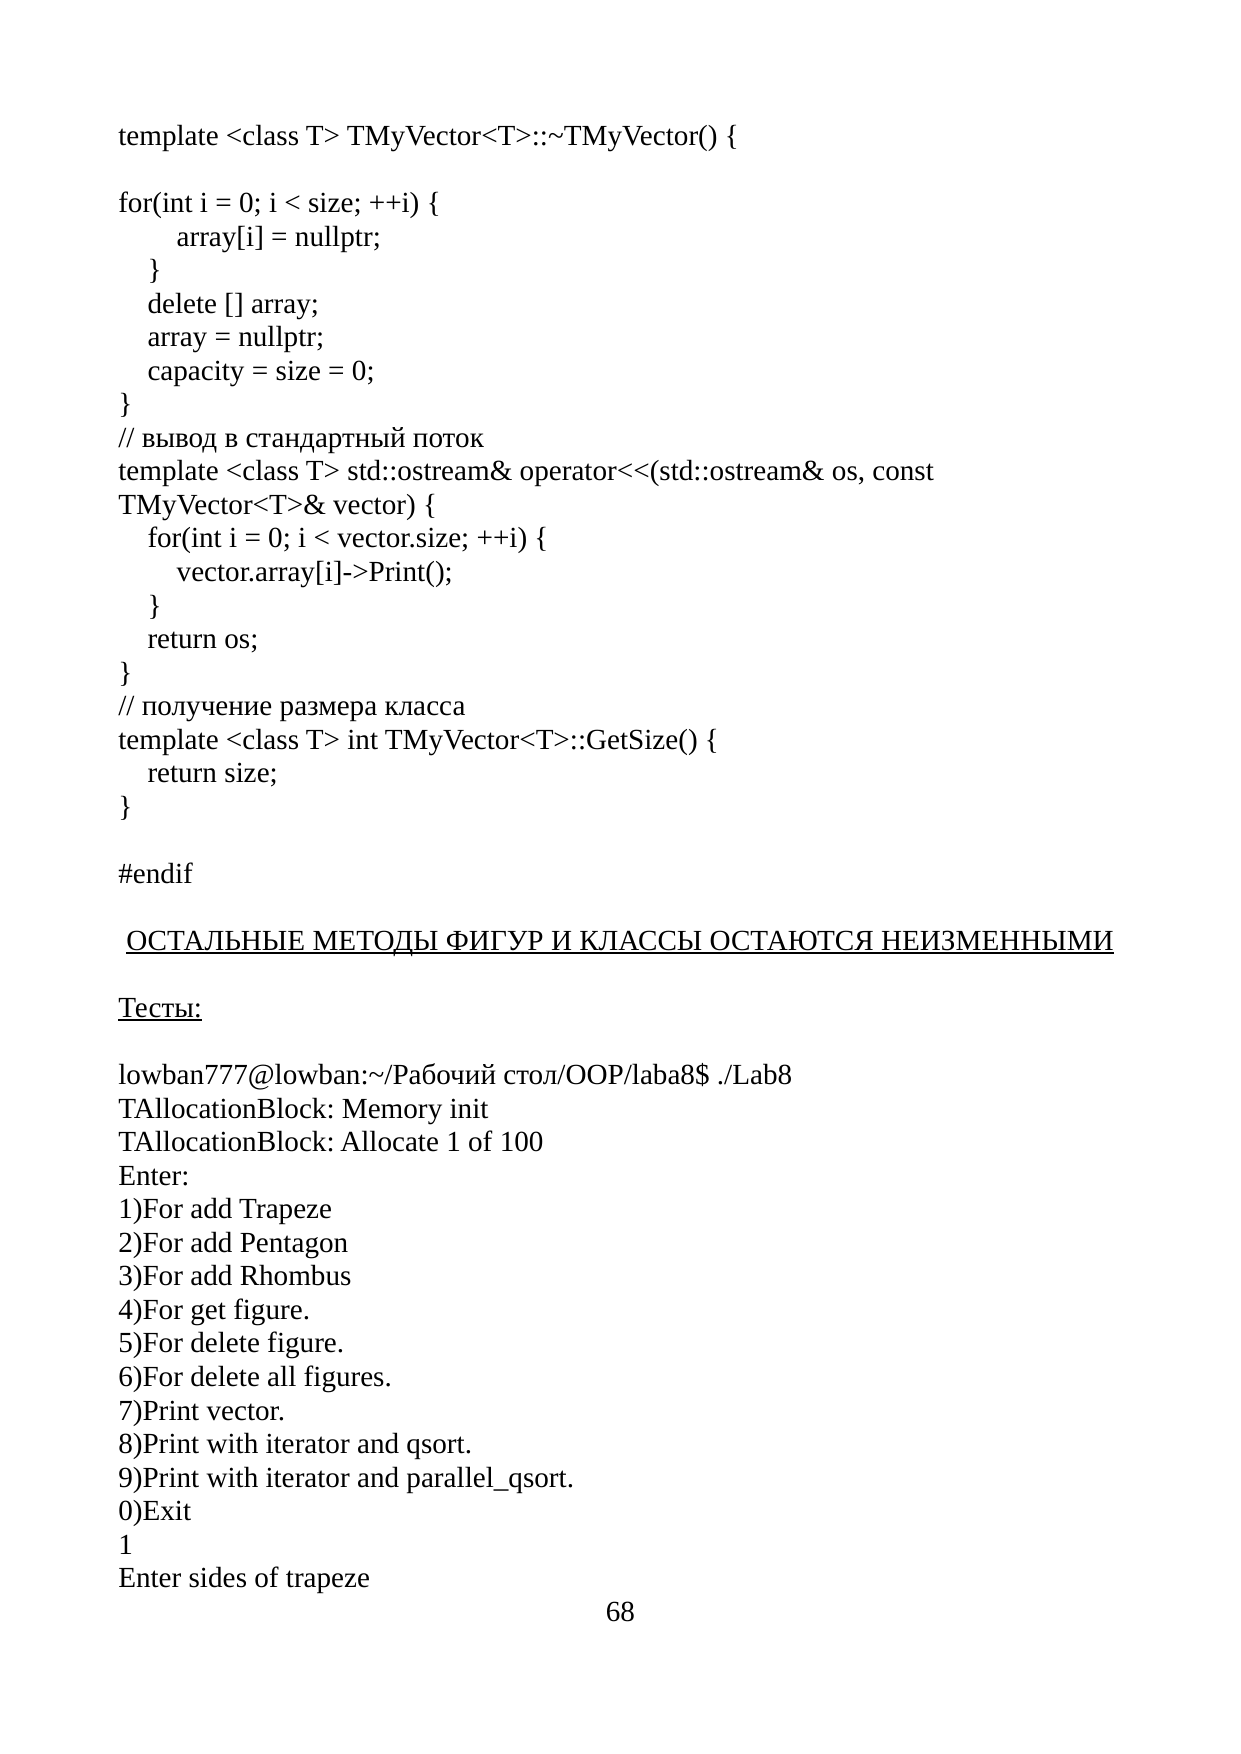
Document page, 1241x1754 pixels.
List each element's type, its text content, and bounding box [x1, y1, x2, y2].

text 68 [118, 1594, 1122, 1627]
text } [118, 252, 1122, 286]
text 2)For add Pentagon [118, 1225, 1122, 1258]
text array[i] = nullptr; [118, 219, 1122, 252]
text 7)Print vector. [118, 1393, 1122, 1426]
text 9)Print with iterator and parallel_qsort. [118, 1460, 1122, 1493]
text #endif [118, 856, 1122, 889]
text 0)Exit [118, 1493, 1122, 1527]
text template <class T> TMyVector<T>::~TMyVector() { [118, 118, 1122, 152]
text array = nullptr; [118, 319, 1122, 353]
text } [118, 386, 1122, 420]
text template <class T> int TMyVector<T>::GetSize() { [118, 722, 1122, 755]
text 4)For get figure. [118, 1292, 1122, 1326]
text delete [] array; [118, 286, 1122, 319]
text for(int i = 0; i < vector.size; ++i) { [118, 521, 1122, 554]
text } [118, 655, 1122, 688]
text // получение размера класса [118, 688, 1122, 722]
text return size; [118, 755, 1122, 789]
text lowban777@lowban:~/Рабочий стол/OOP/laba8$ ./Lab8 [118, 1057, 1122, 1091]
text } [118, 588, 1122, 621]
text TAllocationBlock: Allocate 1 of 100 [118, 1124, 1122, 1158]
text 3)For add Rhombus [118, 1258, 1122, 1292]
text 1 [118, 1527, 1122, 1560]
text template <class T> std::ostream& operator<<(std::ostream& os, const TMyVector<T>& vector) { [118, 453, 1122, 521]
text TAllocationBlock: Memory init [118, 1091, 1122, 1124]
text Enter: [118, 1158, 1122, 1191]
text 5)For delete figure. [118, 1326, 1122, 1359]
text ОСТАЛЬНЫЕ МЕТОДЫ ФИГУР И КЛАССЫ ОСТАЮТСЯ НЕИЗМЕННЫМИ [118, 923, 1122, 957]
text 6)For delete all figures. [118, 1359, 1122, 1393]
text vector.array[i]->Print(); [118, 554, 1122, 588]
text for(int i = 0; i < size; ++i) { [118, 185, 1122, 219]
text 8)Print with iterator and qsort. [118, 1426, 1122, 1460]
text 1)For add Trapeze [118, 1191, 1122, 1225]
text } [118, 789, 1122, 822]
text capacity = size = 0; [118, 353, 1122, 386]
text Enter sides of trapeze [118, 1560, 1122, 1594]
text Тесты: [118, 990, 1122, 1024]
text // вывод в стандартный поток [118, 420, 1122, 453]
text return os; [118, 621, 1122, 655]
